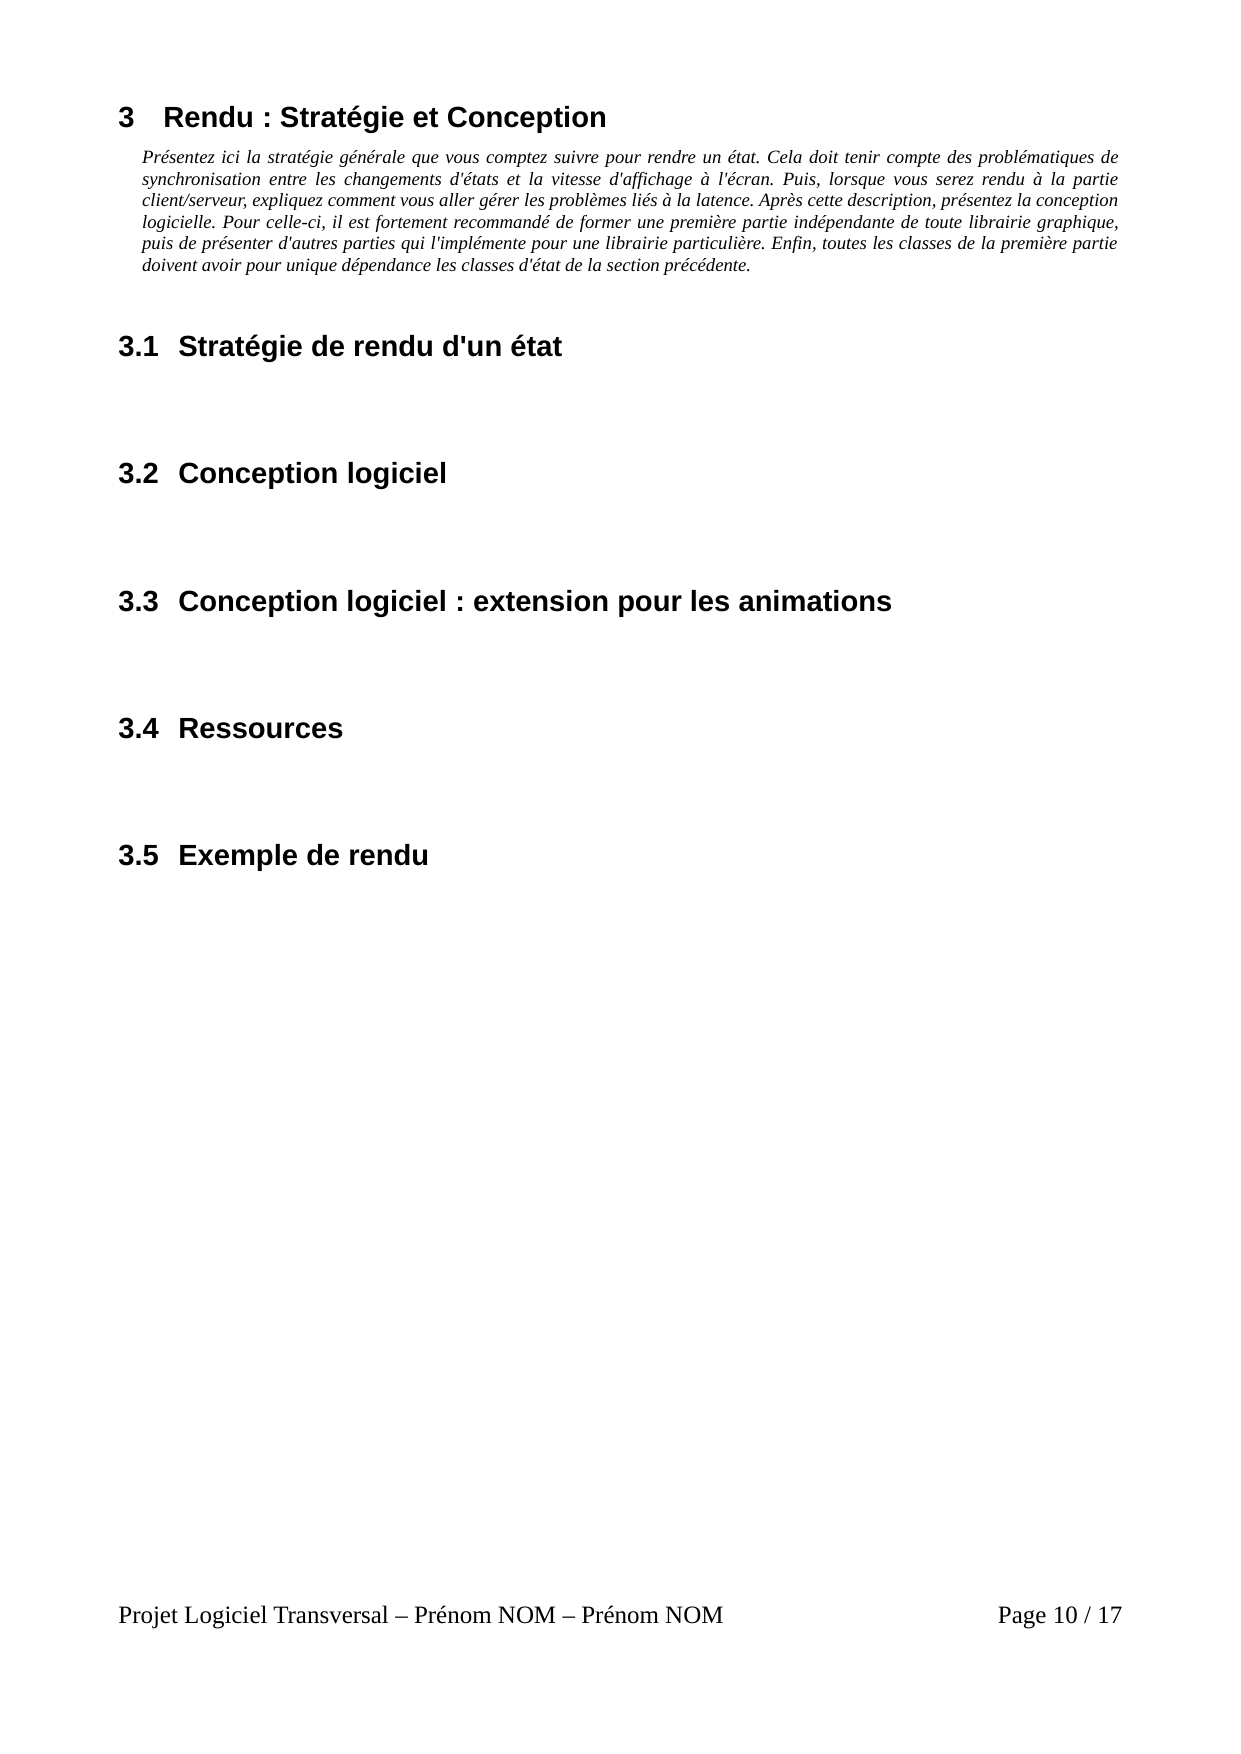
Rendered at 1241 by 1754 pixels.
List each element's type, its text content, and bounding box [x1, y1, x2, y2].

text Présentez ici la stratégie générale que vous comptez suivre pour rendre un état. Cela doit tenir compte des problématiques de synchronisation entre les changements d'états et la vitesse d'affichage à l'écran. Puis, lorsque vous serez rendu à la partie client/serveur, expliquez comment vous aller gérer les problèmes liés à la latence. Après cette description, présentez la conception logicielle. Pour celle-ci, il est fortement recommandé de former une première partie indépendante de toute librairie graphique, puis de présenter d'autres parties qui l'implémente pour une librairie particulière. Enfin, toutes les classes de la première partie doivent avoir pour unique dépendance les classes d'état de la section précédente. [142, 146, 1122, 275]
subtitle Stratégie de rendu d'un état [118, 329, 1122, 363]
subtitle Rendu : Stratégie et Conception [118, 100, 1122, 133]
subtitle Exemple de rendu [118, 838, 1122, 872]
subtitle Ressources [118, 711, 1122, 744]
subtitle Conception logiciel : extension pour les animations [118, 584, 1122, 617]
subtitle Conception logiciel [118, 456, 1122, 490]
